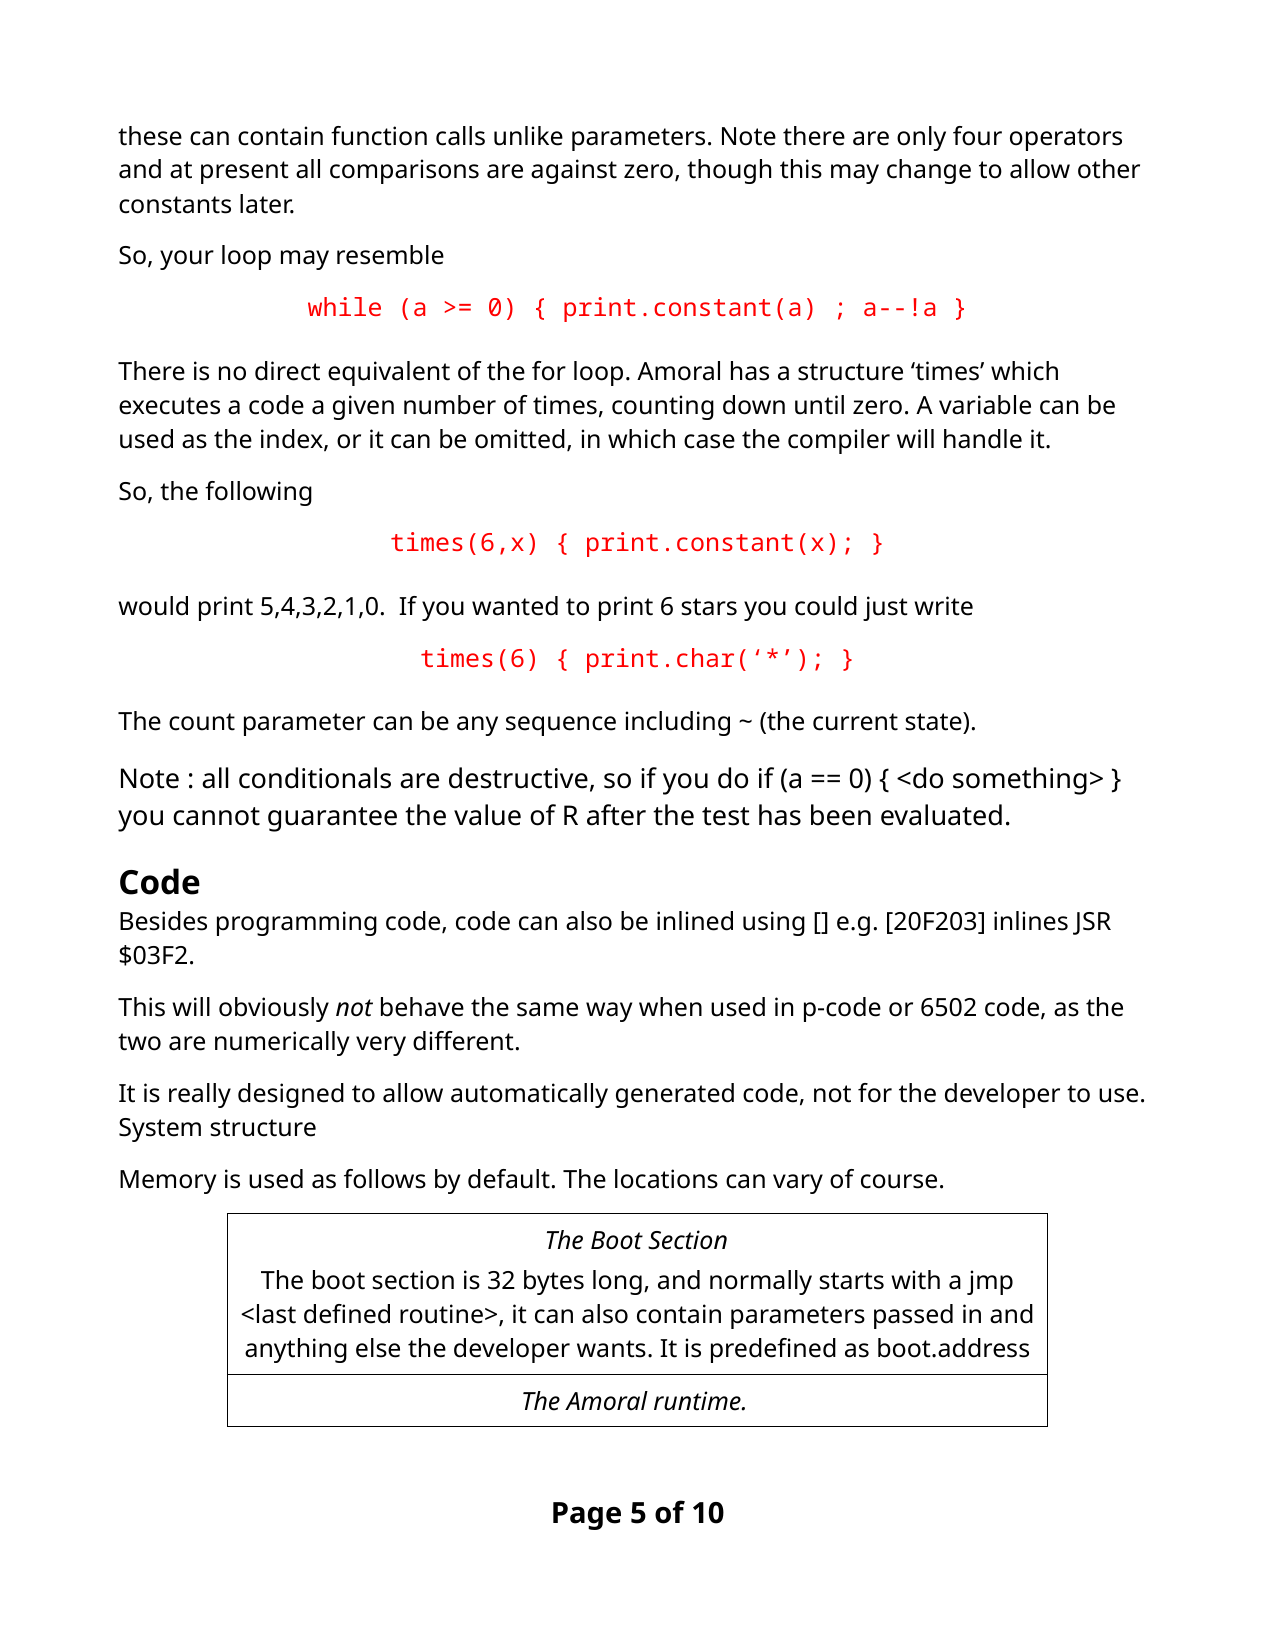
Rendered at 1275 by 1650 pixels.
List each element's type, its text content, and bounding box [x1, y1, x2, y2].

text So, your loop may resemble [118, 238, 1157, 272]
text This will obviously not behave the same way when used in p-code or 6502 code, as the two are numerically very different. [118, 990, 1157, 1058]
text would print 5,4,3,2,1,0. If you wanted to print 6 stars you could just write [118, 588, 1157, 623]
text It is really designed to allow automatically generated code, not for the developer to use. System structure [118, 1076, 1157, 1144]
text Besides programming code, code can also be inlined using [] e.g. [20F203] inlines JSR $03F2. [118, 904, 1157, 972]
text So, the following [118, 473, 1157, 507]
subtitle Code [118, 858, 1157, 904]
text There is no direct equivalent of the for loop. Amoral has a structure ‘times’ which executes a code a given number of times, counting down until zero. A variable can be used as the index, or it can be omitted, in which case the compiler will handle it. [118, 353, 1157, 456]
table_header The Boot Section The boot section is 32 bytes long, and normally starts with a jmp <last defined routine>, it can also contain parameters passed in and anything else the developer wants. It is predefined as boot.address [228, 1214, 1047, 1374]
text times(6) { print.char(‘*’); } [118, 640, 1157, 674]
table_cell The Amoral runtime. [228, 1375, 1047, 1426]
text these can contain function calls unlike parameters. Note there are only four operators and at present all comparisons are against zero, though this may change to allow other constants later. [118, 118, 1157, 220]
subtitle Note : all conditionals are destructive, so if you do if (a == 0) { <do something> } you cannot guarantee the value of R after the test has been evaluated. [118, 760, 1157, 833]
text The count parameter can be any sequence including ~ (the current state). [118, 704, 1157, 738]
text while (a >= 0) { print.constant(a) ; a--!a } [118, 290, 1157, 324]
text Memory is used as follows by default. The locations can vary of course. [118, 1161, 1157, 1196]
text times(6,x) { print.constant(x); } [118, 525, 1157, 559]
